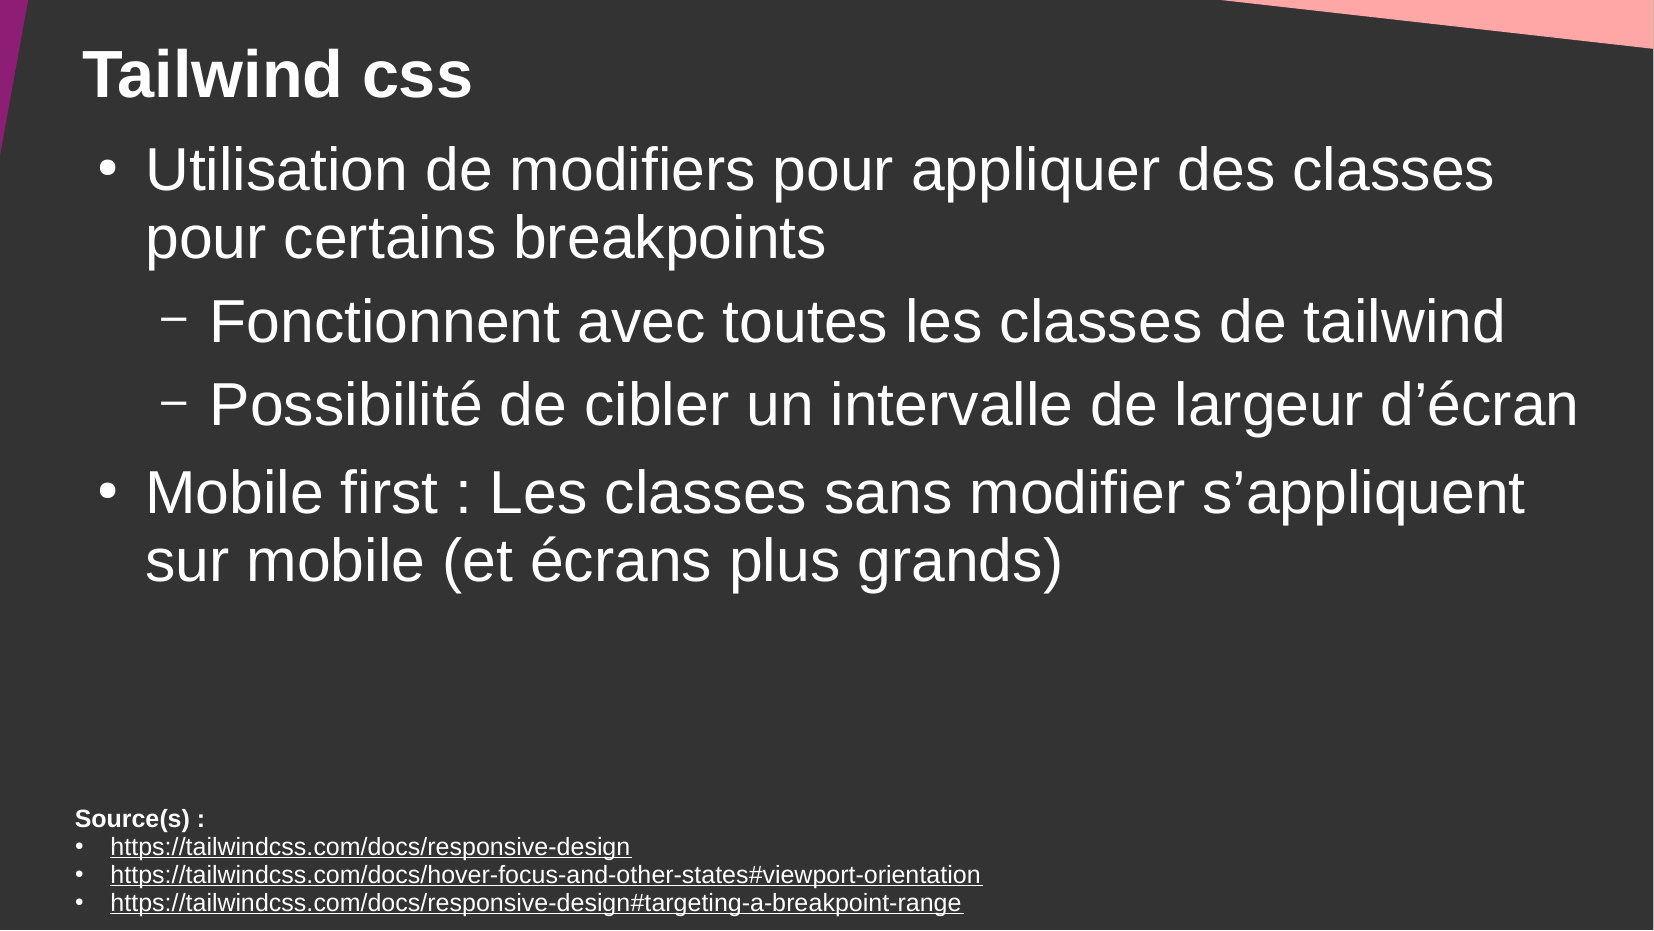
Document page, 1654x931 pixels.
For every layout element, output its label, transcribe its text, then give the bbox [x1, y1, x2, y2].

title Tailwind css [82, 37, 1571, 122]
list Utilisation de modifiers pour appliquer des classes pour certains breakpoints Fonctionnent avec toutes les classes de tailwind Possibilité de cibler un intervalle de largeur d’écran Mobile first : Les classes sans modifier s’appliquent sur mobile (et écrans plus grands) [80, 135, 1605, 686]
text_box [0, 0, 29, 156]
text_box [1220, 0, 1654, 49]
text_box Source(s) : https://tailwindcss.com/docs/responsive-design https://tailwindcss.com/docs/hover-focus-and-other-states#viewport-orientation https://tailwindcss.com/docs/responsive-design#targeting-a-breakpoint-range [60, 797, 1546, 925]
